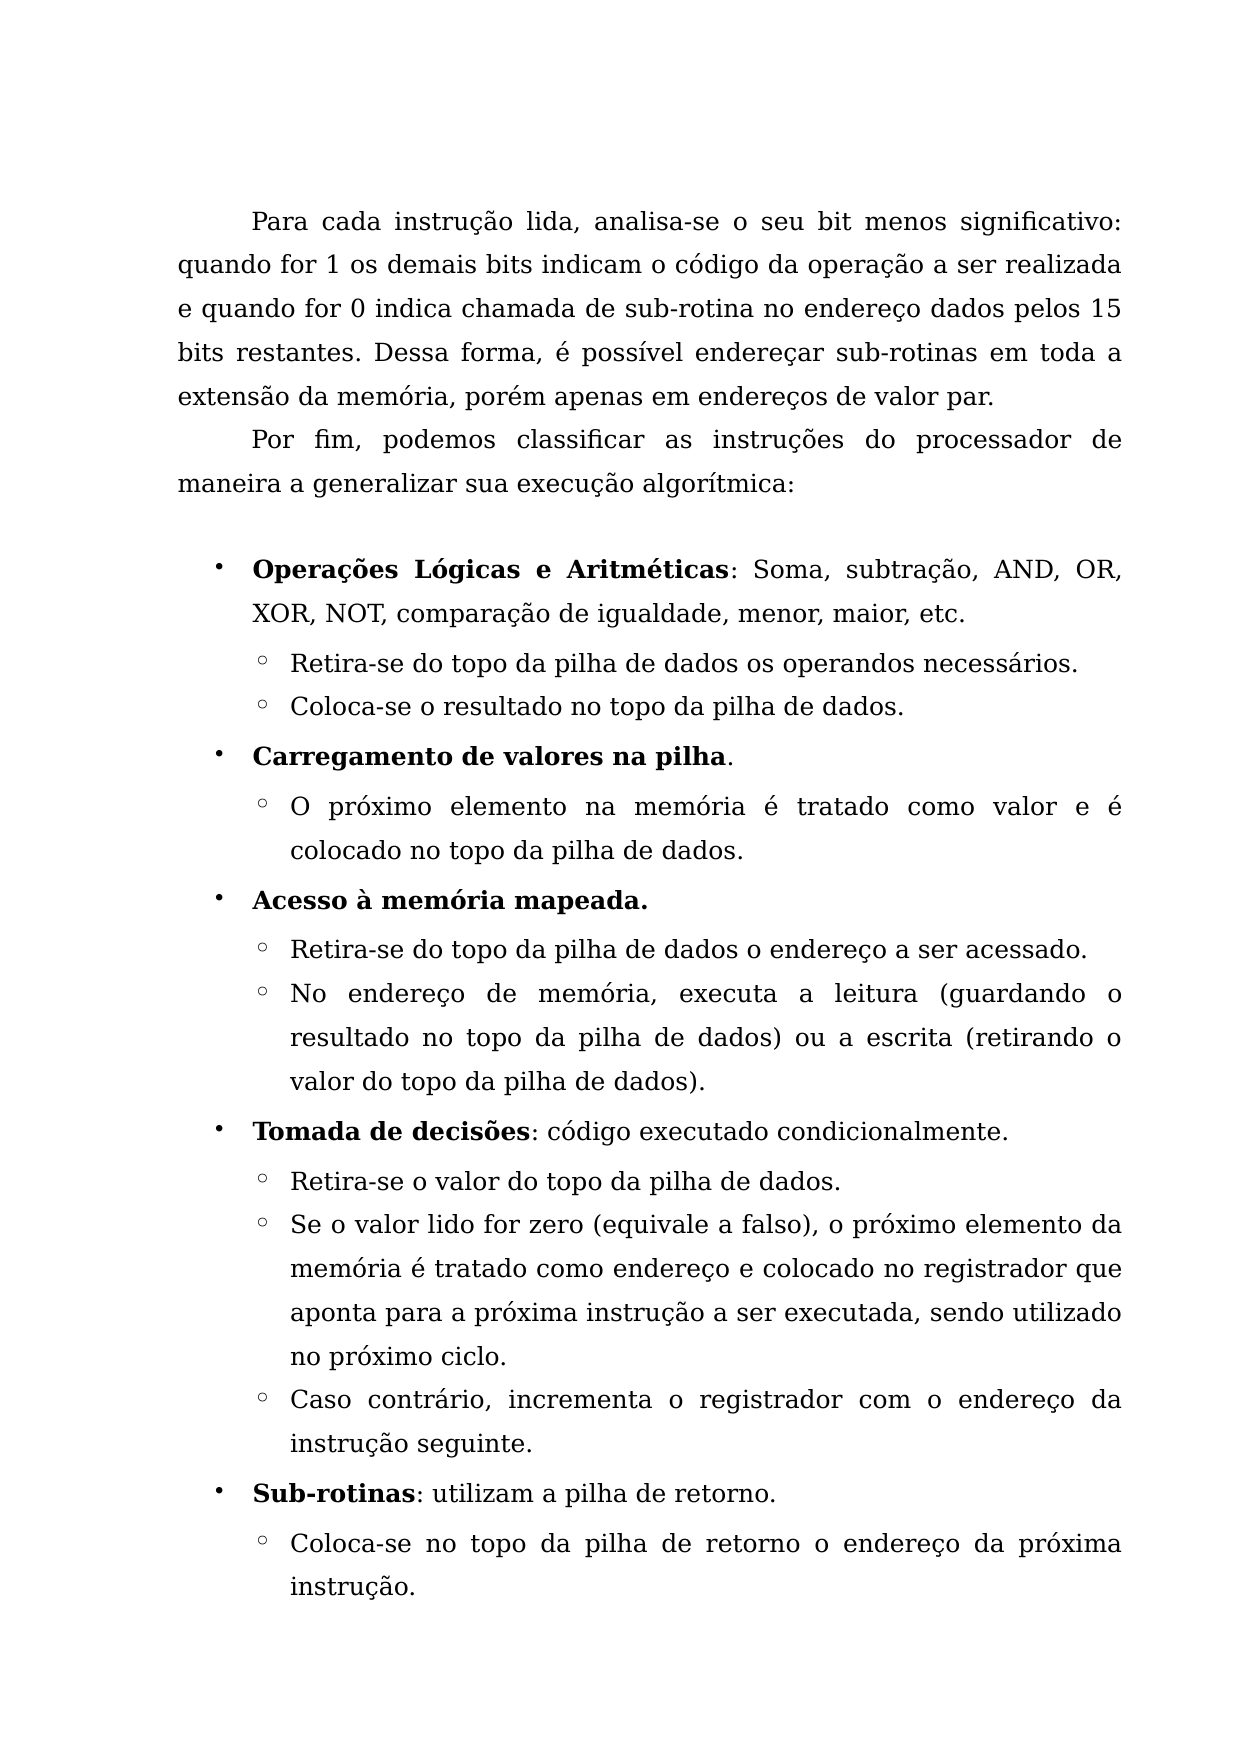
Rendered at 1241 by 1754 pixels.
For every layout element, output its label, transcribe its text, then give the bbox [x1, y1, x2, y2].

list Acesso à memória mapeada. [215, 886, 1123, 915]
list Carregamento de valores na pilha. [215, 742, 1123, 772]
list Retira-se o valor do topo da pilha de dados. [252, 1167, 1123, 1196]
list Se o valor lido for zero (equivale a falso), o próximo elemento da memória é tratado como endereço e colocado no registrador que aponta para a próxima instrução a ser executada, sendo utilizado no próximo ciclo. [252, 1210, 1123, 1371]
list No endereço de memória, executa a leitura (guardando o resultado no topo da pilha de dados) ou a escrita (retirando o valor do topo da pilha de dados). [252, 979, 1123, 1096]
list O próximo elemento na memória é tratado como valor e é colocado no topo da pilha de dados. [252, 792, 1123, 865]
list Tomada de decisões: código executado condicionalmente. [215, 1117, 1123, 1146]
list Retira-se do topo da pilha de dados o endereço a ser acessado. [252, 936, 1123, 965]
list Operações Lógicas e Aritméticas: Soma, subtração, AND, OR, XOR, NOT, comparação de igualdade, menor, maior, etc. [215, 555, 1123, 628]
text Por fim, podemos classificar as instruções do processador de maneira a generalizar sua execução algorítmica: [177, 425, 1123, 498]
text Para cada instrução lida, analisa-se o seu bit menos significativo: quando for 1 os demais bits indicam o código da operação a ser realizada e quando for 0 indica chamada de sub-rotina no endereço dados pelos 15 bits restantes. Dessa forma, é possível endereçar sub-rotinas em toda a extensão da memória, porém apenas em endereços de valor par. [177, 207, 1123, 411]
list Sub-rotinas: utilizam a pilha de retorno. [215, 1479, 1123, 1508]
list Coloca-se no topo da pilha de retorno o endereço da próxima instrução. [252, 1529, 1123, 1602]
list Caso contrário, incrementa o registrador com o endereço da instrução seguinte. [252, 1385, 1123, 1458]
list Retira-se do topo da pilha de dados os operandos necessários. [252, 649, 1123, 678]
list Coloca-se o resultado no topo da pilha de dados. [252, 693, 1123, 722]
